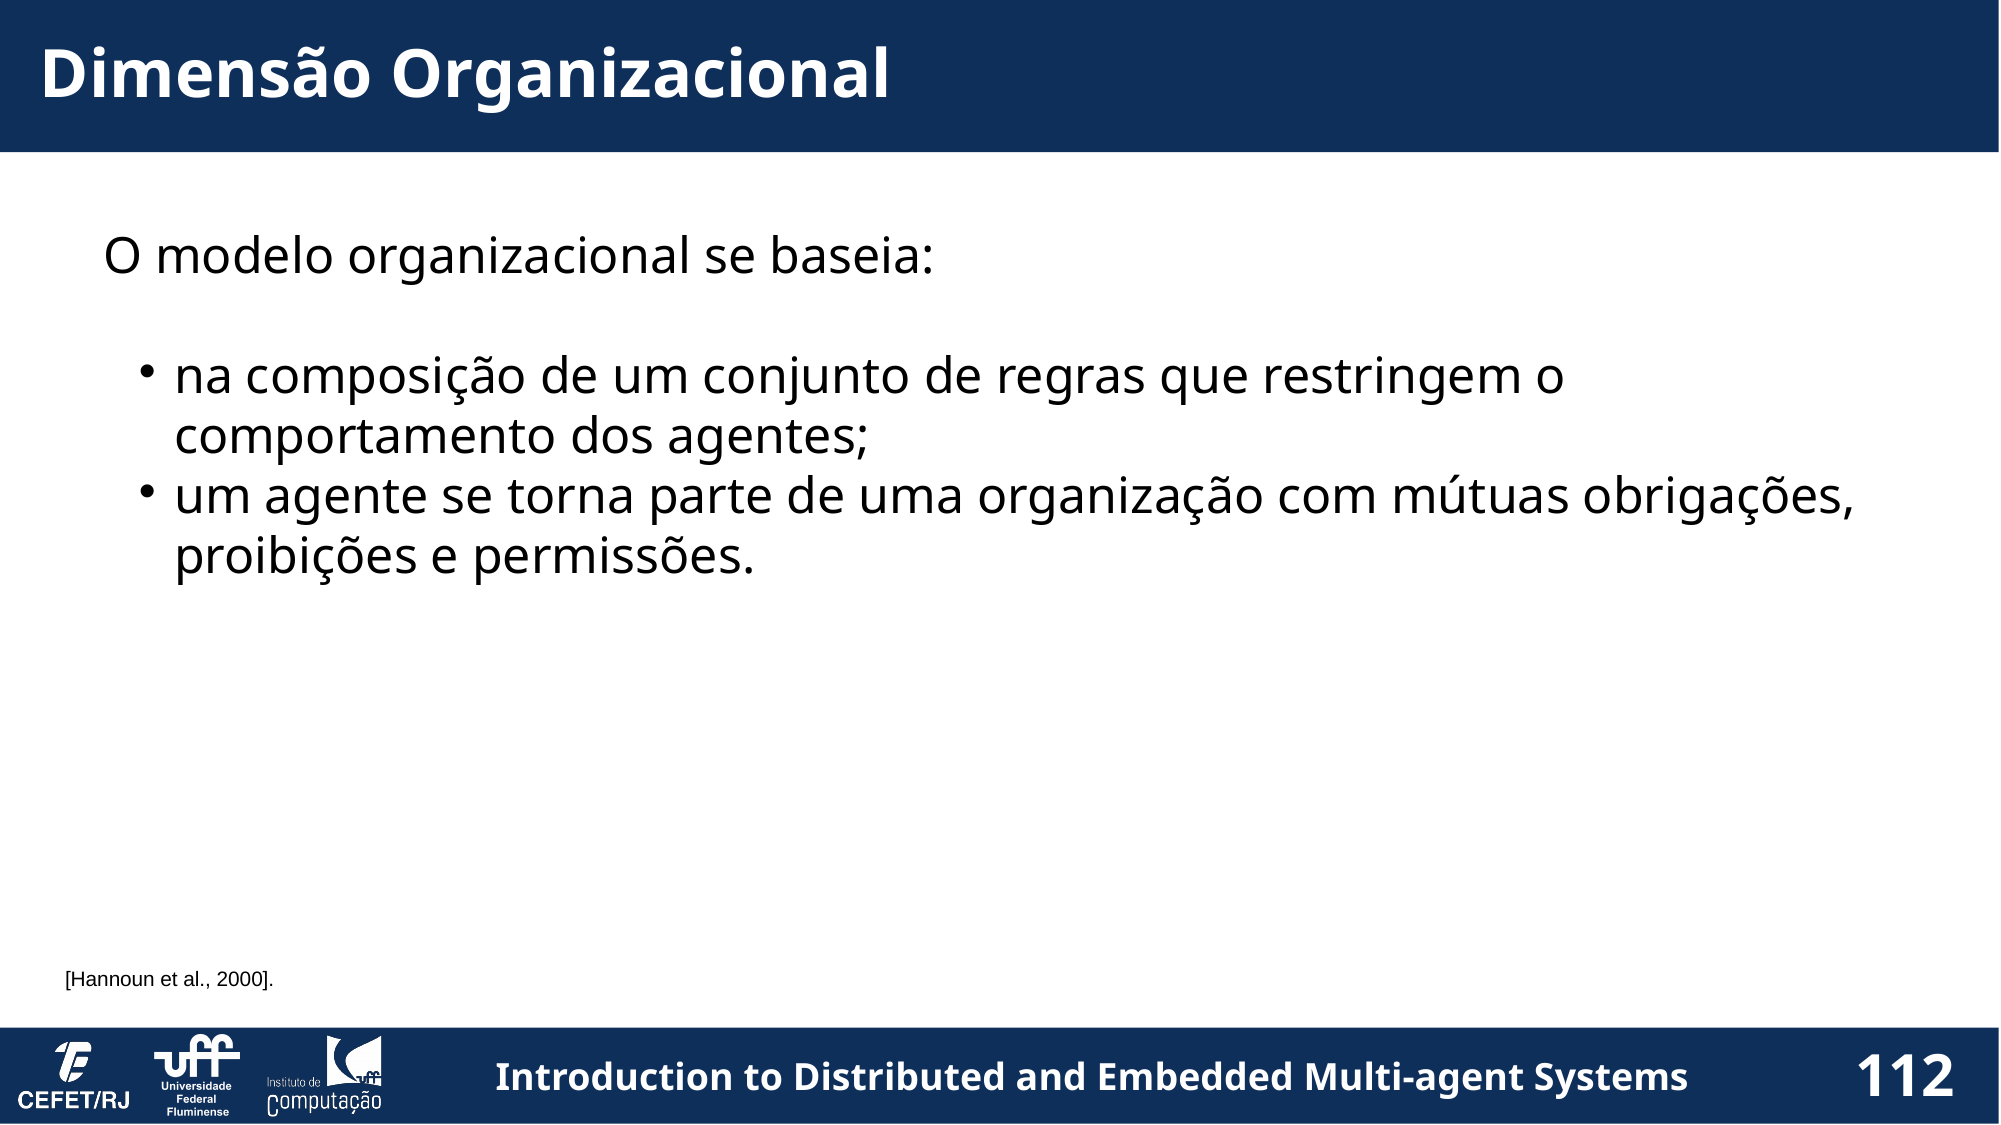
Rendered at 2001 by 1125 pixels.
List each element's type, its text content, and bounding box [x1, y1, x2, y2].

text_box Dimensão Organizacional [25, 23, 1999, 119]
picture [265, 1033, 383, 1117]
text_box O modelo organizacional se baseia: na composição de um conjunto de regras que restringem o comportamento dos agentes; um agente se torna parte de uma organização com mútuas obrigações, proibições e permissões. [88, 216, 1949, 592]
picture [18, 1021, 129, 1125]
text_box [Hannoun et al., 2000]. [50, 958, 1969, 999]
picture [153, 1033, 241, 1121]
